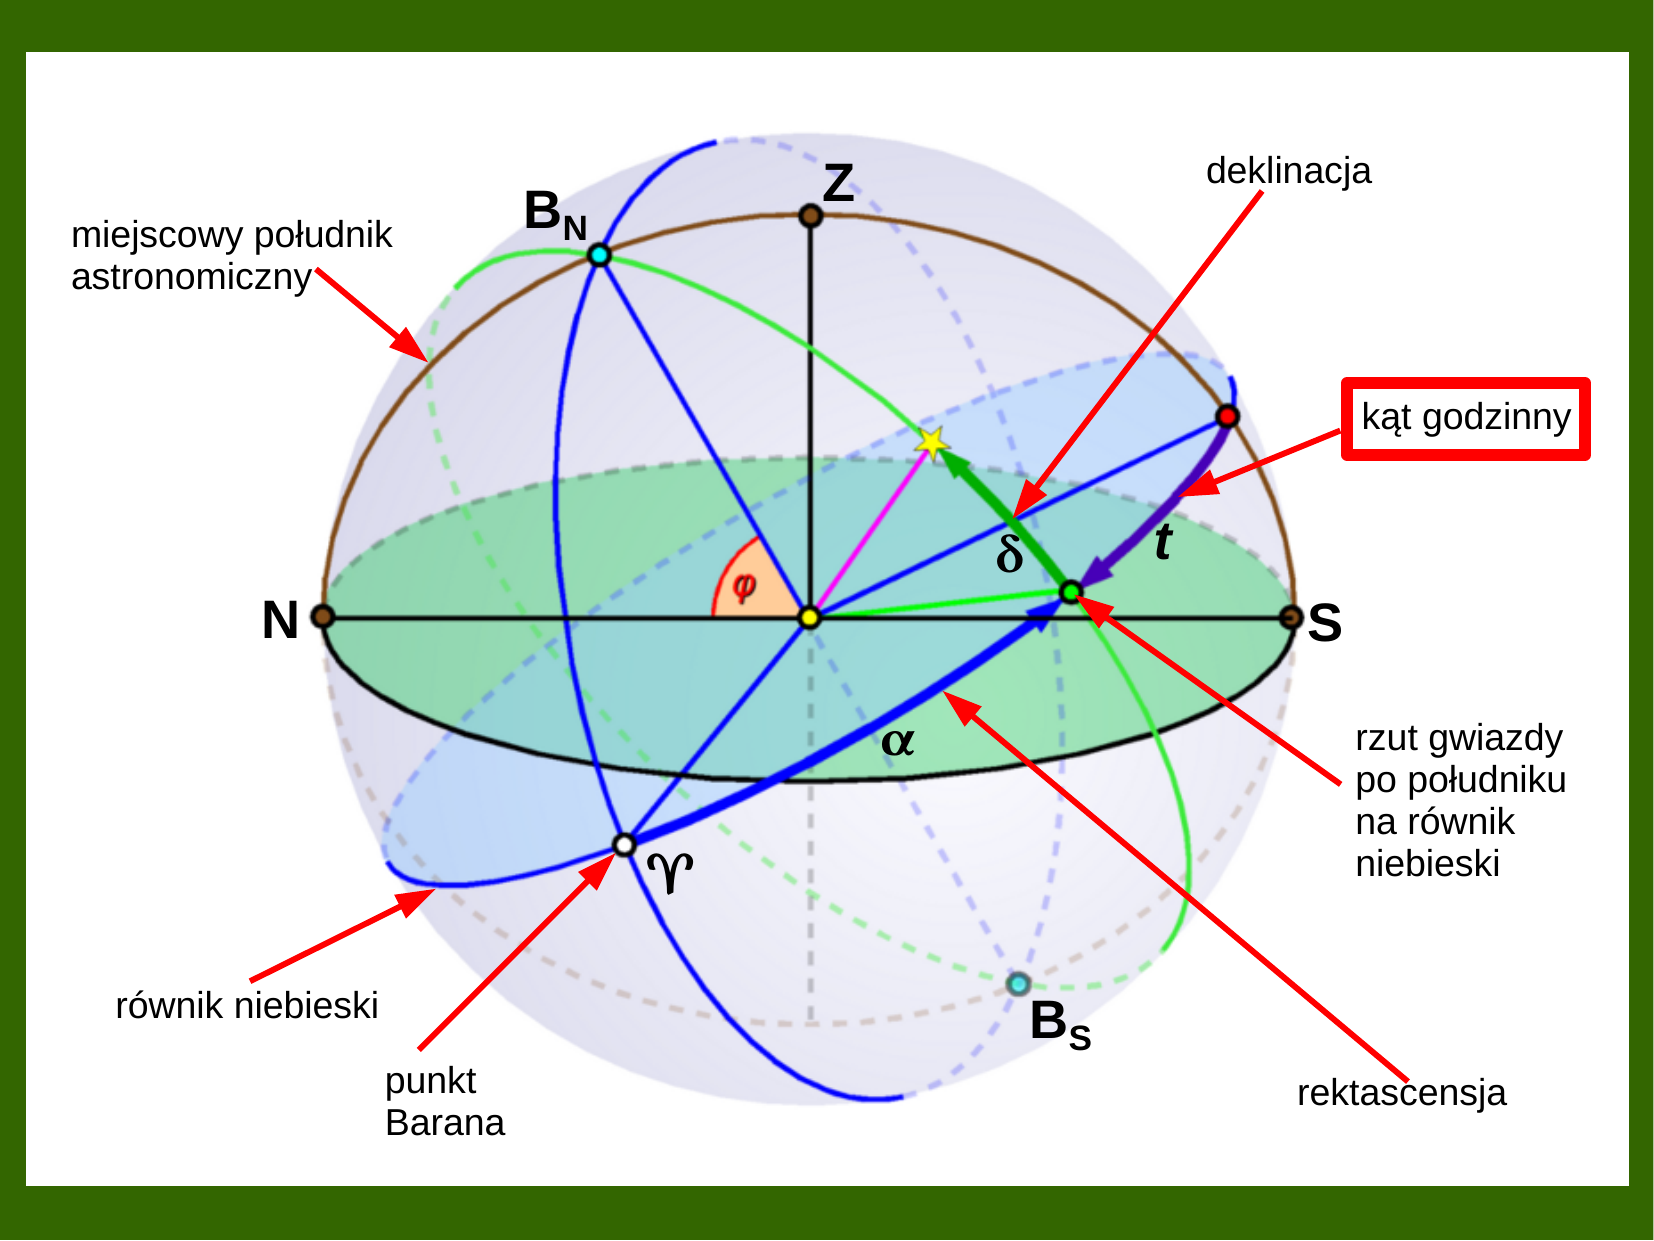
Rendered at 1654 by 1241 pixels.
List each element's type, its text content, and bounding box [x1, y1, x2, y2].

text_box rzut gwiazdy po południku na równik niebieski [1340, 709, 1583, 893]
text_box równik niebieski [100, 977, 395, 1034]
text_box α [866, 699, 934, 778]
text_box deklinacja [1191, 142, 1387, 200]
text_box ♈ [631, 831, 710, 910]
text_box S [1292, 585, 1359, 661]
text_box BS [1014, 982, 1107, 1066]
text_box Z [807, 145, 871, 221]
text_box BN [508, 172, 604, 255]
text_box miejscowy południk astronomiczny [56, 206, 409, 306]
text_box N [246, 582, 316, 658]
text_box kąt godzinny [1353, 389, 1579, 446]
text_box punkt Barana [370, 1052, 521, 1151]
text_box δ [980, 516, 1048, 595]
picture [26, 52, 1629, 1186]
text_box rektascensja [1282, 1064, 1522, 1121]
text_box t [1138, 503, 1187, 579]
